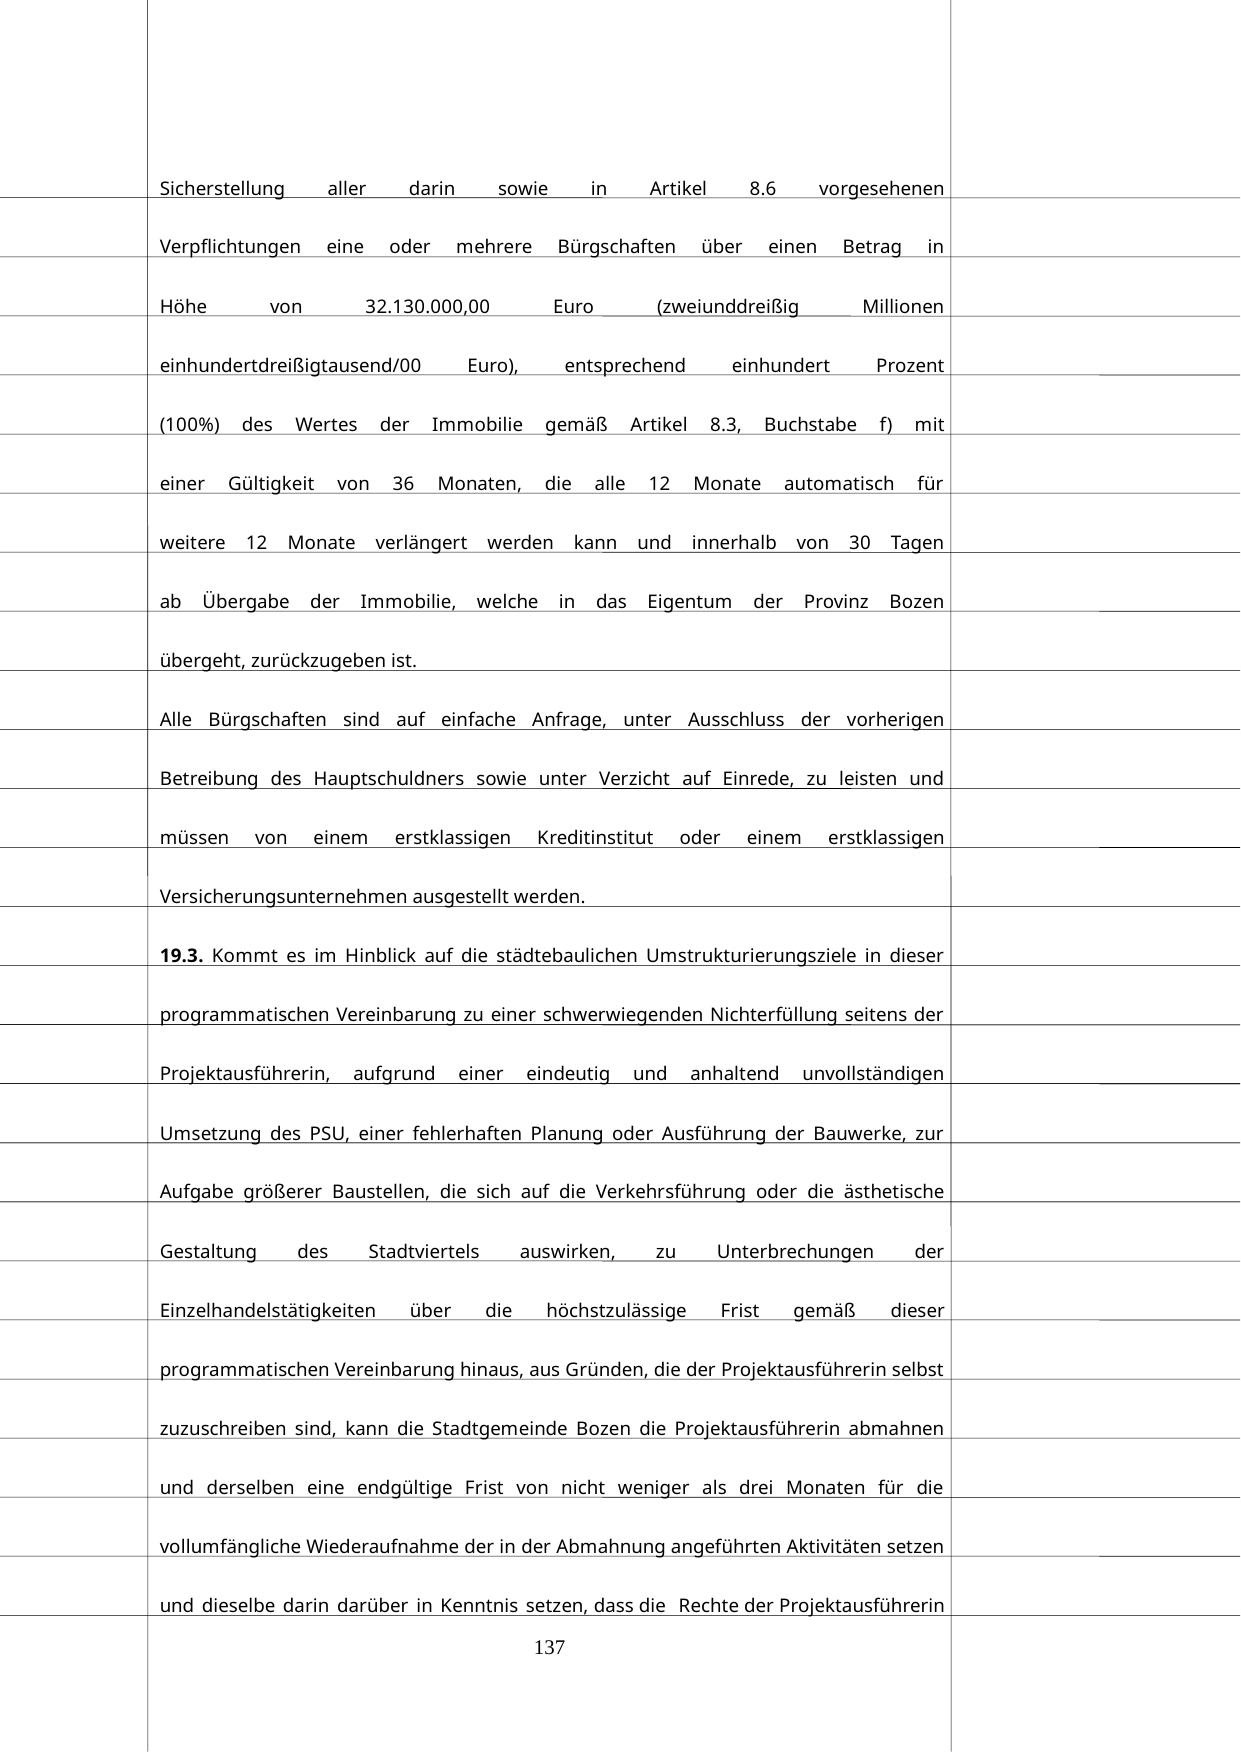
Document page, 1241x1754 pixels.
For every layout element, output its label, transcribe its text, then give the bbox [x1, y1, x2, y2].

text Aufgabe größerer Baustellen, die sich auf die Verkehrsführung oder die ästhetische [159, 1144, 945, 1201]
text weitere 12 Monate verlängert werden kann und innerhalb von 30 Tagen [159, 494, 945, 552]
text übergeht, zurückzugeben ist. [159, 612, 945, 670]
text Höhe von 32.130.000,00 Euro (zweiunddreißig Millionen [159, 258, 945, 315]
text vollumfängliche Wiederaufnahme der in der Abmahnung angeführten Aktivitäten setzen [159, 1498, 945, 1555]
text 19.3. Kommt es im Hinblick auf die städtebaulichen Umstrukturierungsziele in dieser [159, 916, 945, 965]
text Verpflichtungen eine oder mehrere Bürgschaften über einen Betrag in [159, 198, 945, 256]
text einer Gültigkeit von 36 Monaten, die alle 12 Monate automatisch für [159, 435, 945, 492]
text (100%) des Wertes der Immobilie gemäß Artikel 8.3, Buchstabe f) mit [159, 376, 945, 433]
text Betreibung des Hauptschuldners sowie unter Verzicht auf Einrede, zu leisten und [159, 730, 945, 788]
text müssen von einem erstklassigen Kreditinstitut oder einem erstklassigen [159, 789, 945, 847]
text zuzuschreiben sind, kann die Stadtgemeinde Bozen die Projektausführerin abmahnen [159, 1380, 945, 1437]
text Versicherungsunternehmen ausgestellt werden. [159, 848, 945, 906]
text und dieselbe darin darüber in Kenntnis setzen, dass die Rechte der Projektausführerin [159, 1557, 945, 1615]
text Umsetzung des PSU, einer fehlerhaften Planung oder Ausführung der Bauwerke, zur [159, 1084, 945, 1142]
text und derselben eine endgültige Frist von nicht weniger als drei Monaten für die [159, 1439, 945, 1497]
text einhundertdreißigtausend/00 Euro), entsprechend einhundert Prozent [159, 317, 945, 374]
text [159, 907, 945, 916]
text Sicherstellung aller darin sowie in Artikel 8.6 vorgesehenen [159, 148, 945, 197]
text Einzelhandelstätigkeiten über die höchstzulässige Frist gemäß dieser [159, 1262, 945, 1319]
text Alle Bürgschaften sind auf einfache Anfrage, unter Ausschluss der vorherigen [159, 679, 945, 729]
text programmatischen Vereinbarung hinaus, aus Gründen, die der Projektausführerin selbst [159, 1321, 945, 1378]
text Gestaltung des Stadtviertels auswirken, zu Unterbrechungen der [159, 1203, 945, 1260]
text ab Übergabe der Immobilie, welche in das Eigentum der Provinz Bozen [159, 553, 945, 610]
text Projektausführerin, aufgrund einer eindeutig und anhaltend unvollständigen [159, 1025, 945, 1083]
text programmatischen Vereinbarung zu einer schwerwiegenden Nichterfüllung seitens der [159, 966, 945, 1024]
